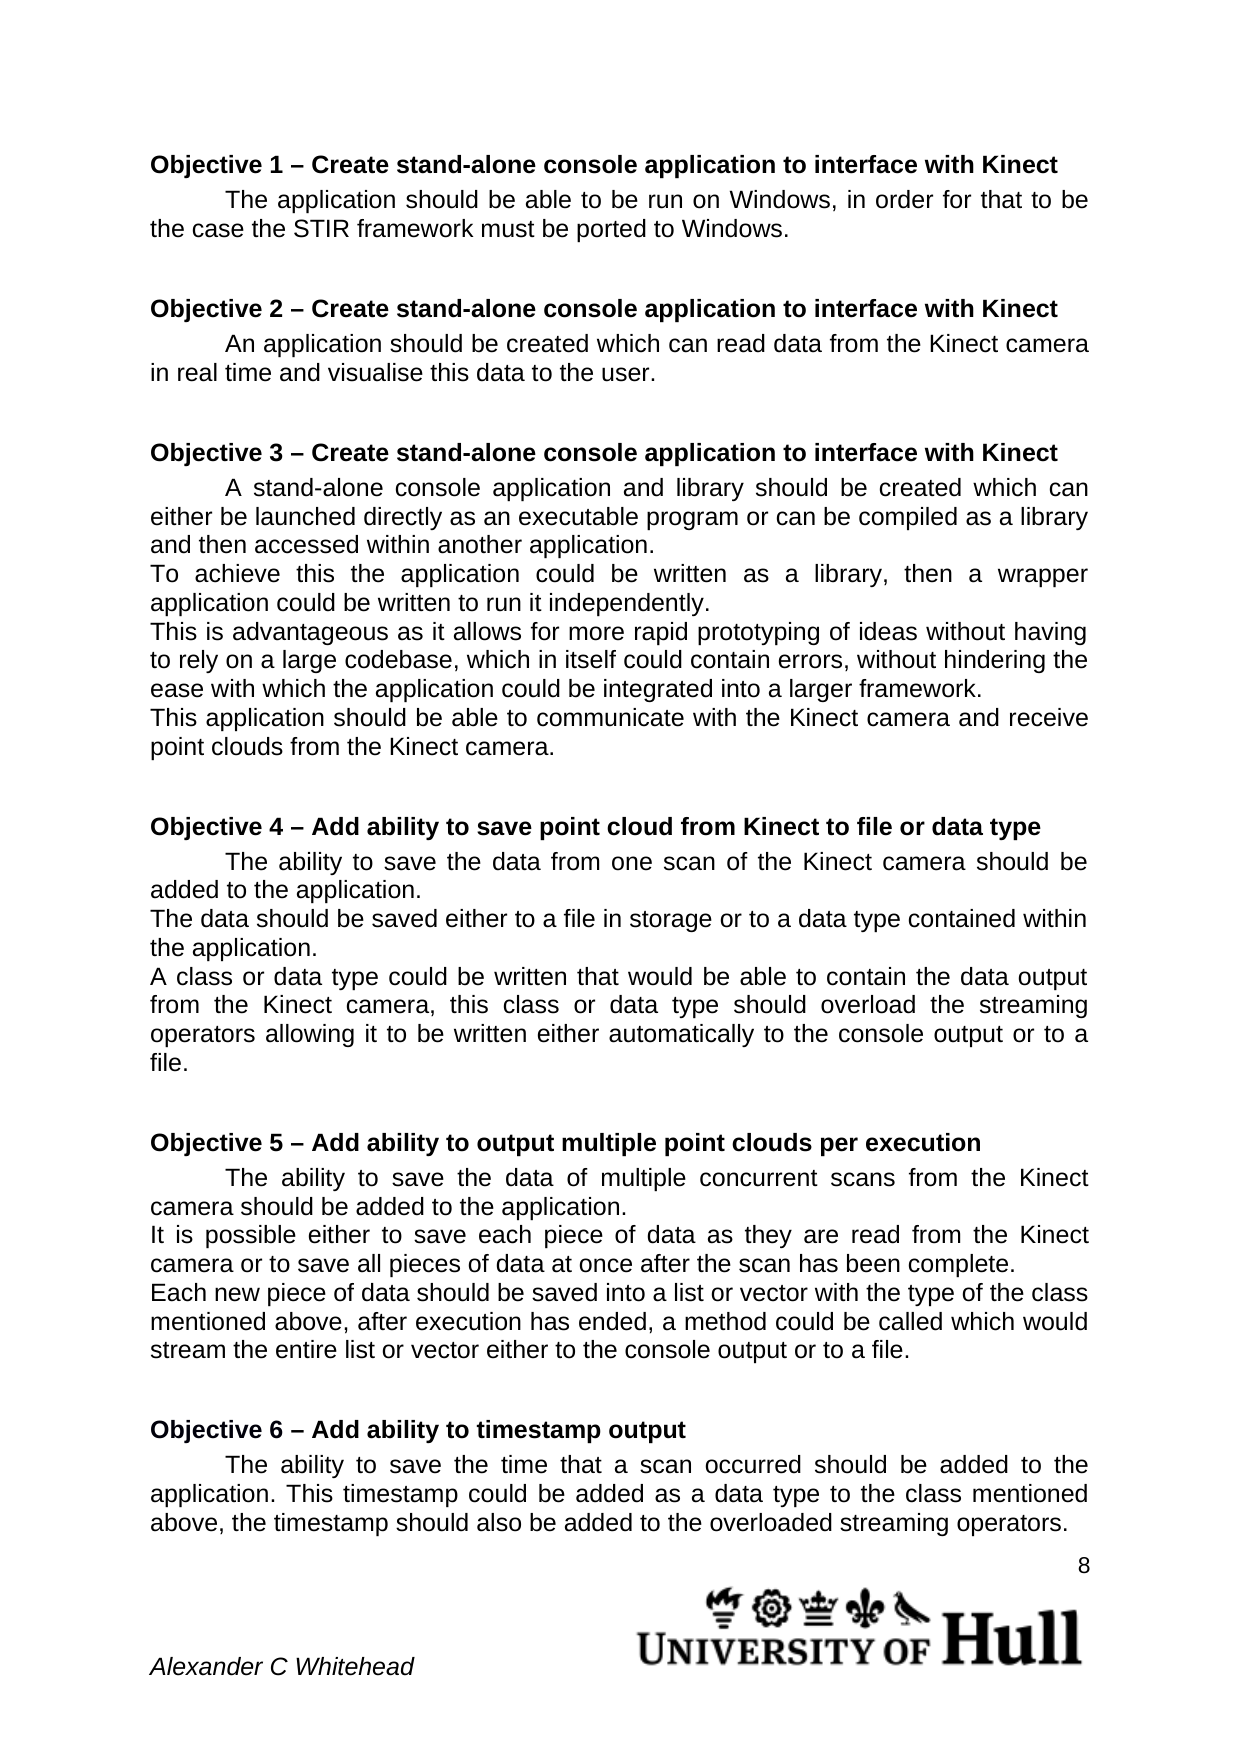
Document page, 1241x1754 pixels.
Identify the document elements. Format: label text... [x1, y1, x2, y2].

subtitle Objective 1 – Create stand-alone console application to interface with Kinect [150, 150, 1090, 179]
subtitle Objective 2 – Create stand-alone console application to interface with Kinect [150, 294, 1090, 323]
text The data should be saved either to a file in storage or to a data type contained within the application. [150, 904, 1090, 962]
text It is possible either to save each piece of data as they are read from the Kinect camera or to save all pieces of data at once after the scan has been complete. [150, 1220, 1090, 1278]
subtitle Objective 4 – Add ability to save point cloud from Kinect to file or data type [150, 812, 1090, 840]
text A class or data type could be written that would be able to contain the data output from the Kinect camera, this class or data type should overload the streaming operators allowing it to be written either automatically to the console output or to a file. [150, 962, 1090, 1077]
subtitle Objective 5 – Add ability to output multiple point clouds per execution [150, 1128, 1090, 1157]
text The ability to save the time that a scan occurred should be added to the application. This timestamp could be added as a data type to the class mentioned above, the timestamp should also be added to the overloaded streaming operators. [150, 1451, 1090, 1537]
text An application should be created which can read data from the Kinect camera in real time and visualise this data to the user. [150, 329, 1090, 386]
text Each new piece of data should be saved into a list or vector with the type of the class mentioned above, after execution has ended, a method could be called which would stream the entire list or vector either to the console output or to a file. [150, 1278, 1090, 1364]
text The application should be able to be run on Windows, in order for that to be the case the STIR framework must be ported to Windows. [150, 185, 1090, 242]
text The ability to save the data of multiple concurrent scans from the Kinect camera should be added to the application. [150, 1163, 1090, 1220]
text To achieve this the application could be written as a library, then a wrapper application could be written to run it independently. [150, 559, 1090, 616]
text A stand-alone console application and library should be created which can either be launched directly as an executable program or can be compiled as a library and then accessed within another application. [150, 473, 1090, 559]
text This application should be able to communicate with the Kinect camera and receive point clouds from the Kinect camera. [150, 703, 1090, 760]
text This is advantageous as it allows for more rapid prototyping of ideas without having to rely on a large codebase, which in itself could contain errors, without hindering the ease with which the application could be integrated into a larger framework. [150, 616, 1090, 703]
text The ability to save the data from one scan of the Kinect camera should be added to the application. [150, 847, 1090, 904]
subtitle Objective 3 – Create stand-alone console application to interface with Kinect [150, 438, 1090, 466]
picture [630, 1578, 1091, 1675]
subtitle Objective 6 – Add ability to timestamp output [150, 1416, 1090, 1444]
